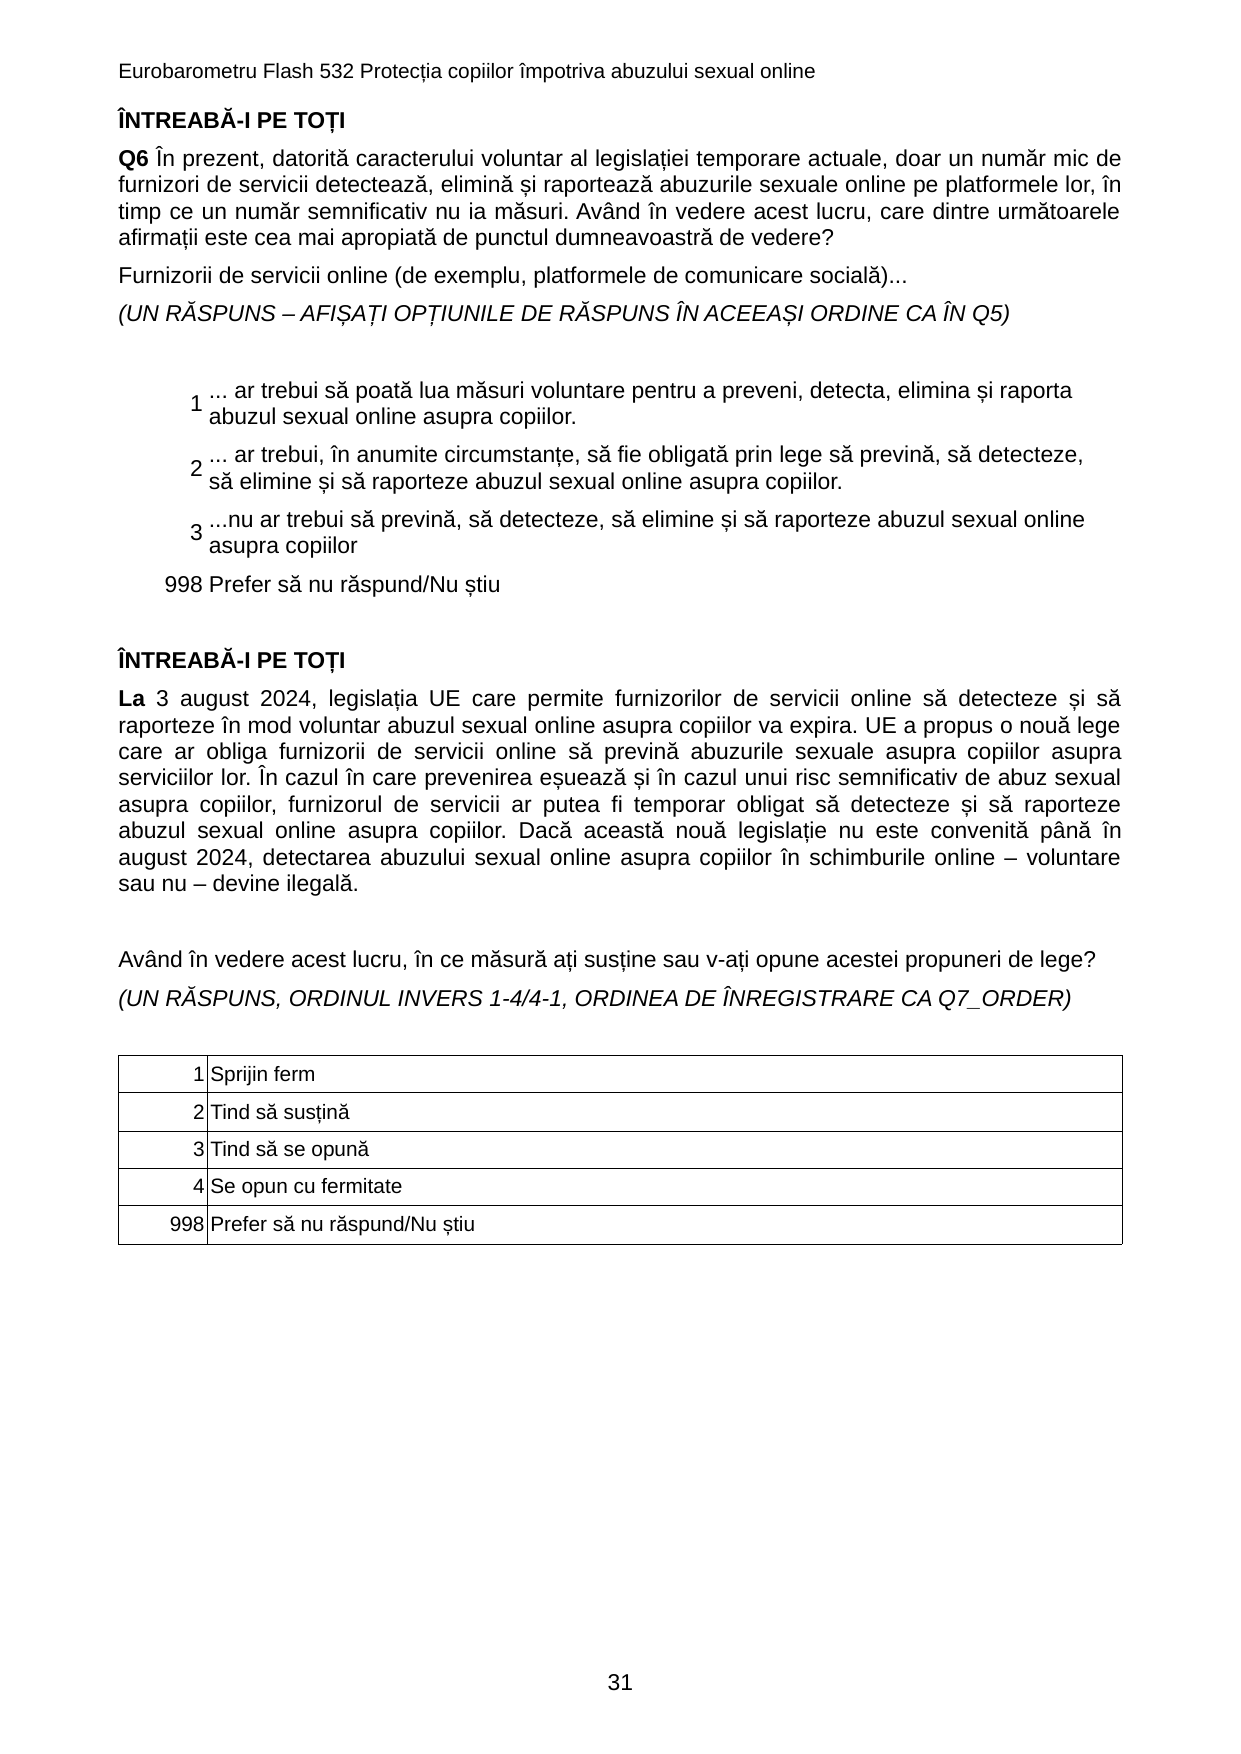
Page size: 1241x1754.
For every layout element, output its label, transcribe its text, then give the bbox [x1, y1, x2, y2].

text La 3 august 2024, legislația UE care permite furnizorilor de servicii online să detecteze și să raporteze în mod voluntar abuzul sexual online asupra copiilor va expira. UE a propus o nouă lege care ar obliga furnizorii de servicii online să prevină abuzurile sexuale asupra copiilor asupra serviciilor lor. În cazul în care prevenirea eșuează și în cazul unui risc semnificativ de abuz sexual asupra copiilor, furnizorul de servicii ar putea fi temporar obligat să detecteze și să raporteze abuzul sexual online asupra copiilor. Dacă această nouă legislație nu este convenită până în august 2024, detectarea abuzului sexual online asupra copiilor în schimburile online – voluntare sau nu – devine ilegală. [118, 685, 1122, 896]
table_cell Tind să se opună [208, 1132, 1122, 1168]
table_header ... ar trebui să poată lua măsuri voluntare pentru a preveni, detecta, elimina și raporta abuzul sexual online asupra copiilor. [206, 371, 1117, 436]
table_header 1 [115, 371, 206, 436]
table_cell 3 [119, 1132, 207, 1168]
text (UN RĂSPUNS, ORDINUL INVERS 1-4/4-1, ORDINEA DE ÎNREGISTRARE CA Q7_ORDER) [118, 984, 1122, 1011]
text ÎNTREABĂ-I PE TOȚI [118, 647, 1122, 673]
table_cell 998 [119, 1206, 207, 1243]
table_cell 998 [115, 565, 206, 603]
table_cell Prefer să nu răspund/Nu știu [206, 565, 1117, 603]
table_cell Prefer să nu răspund/Nu știu [208, 1206, 1122, 1243]
text (UN RĂSPUNS – AFIȘAȚI OPȚIUNILE DE RĂSPUNS ÎN ACEEAȘI ORDINE CA ÎN Q5) [118, 300, 1122, 327]
text ÎNTREABĂ-I PE TOȚI [118, 107, 1122, 133]
table_cell Tind să susțină [208, 1093, 1122, 1131]
table_header Sprijin ferm [208, 1056, 1122, 1092]
table_cell 2 [119, 1093, 207, 1131]
table_header 1 [119, 1056, 207, 1092]
text Furnizorii de servicii online (de exemplu, platformele de comunicare socială)... [118, 262, 1122, 288]
table_cell ... ar trebui, în anumite circumstanțe, să fie obligată prin lege să prevină, să detecteze, să elimine și să raporteze abuzul sexual online asupra copiilor. [206, 436, 1117, 500]
table_cell Se opun cu fermitate [208, 1169, 1122, 1205]
table_cell 3 [115, 500, 206, 565]
text Q6 În prezent, datorită caracterului voluntar al legislației temporare actuale, doar un număr mic de furnizori de servicii detectează, elimină și raportează abuzurile sexuale online pe platformele lor, în timp ce un număr semnificativ nu ia măsuri. Având în vedere acest lucru, care dintre următoarele afirmații este cea mai apropiată de punctul dumneavoastră de vedere? [118, 145, 1122, 250]
table_cell 4 [119, 1169, 207, 1205]
text Având în vedere acest lucru, în ce măsură ați susține sau v-ați opune acestei propuneri de lege? [118, 946, 1122, 973]
table_cell 2 [115, 436, 206, 500]
table_cell ...nu ar trebui să prevină, să detecteze, să elimine și să raporteze abuzul sexual online asupra copiilor [206, 500, 1117, 565]
